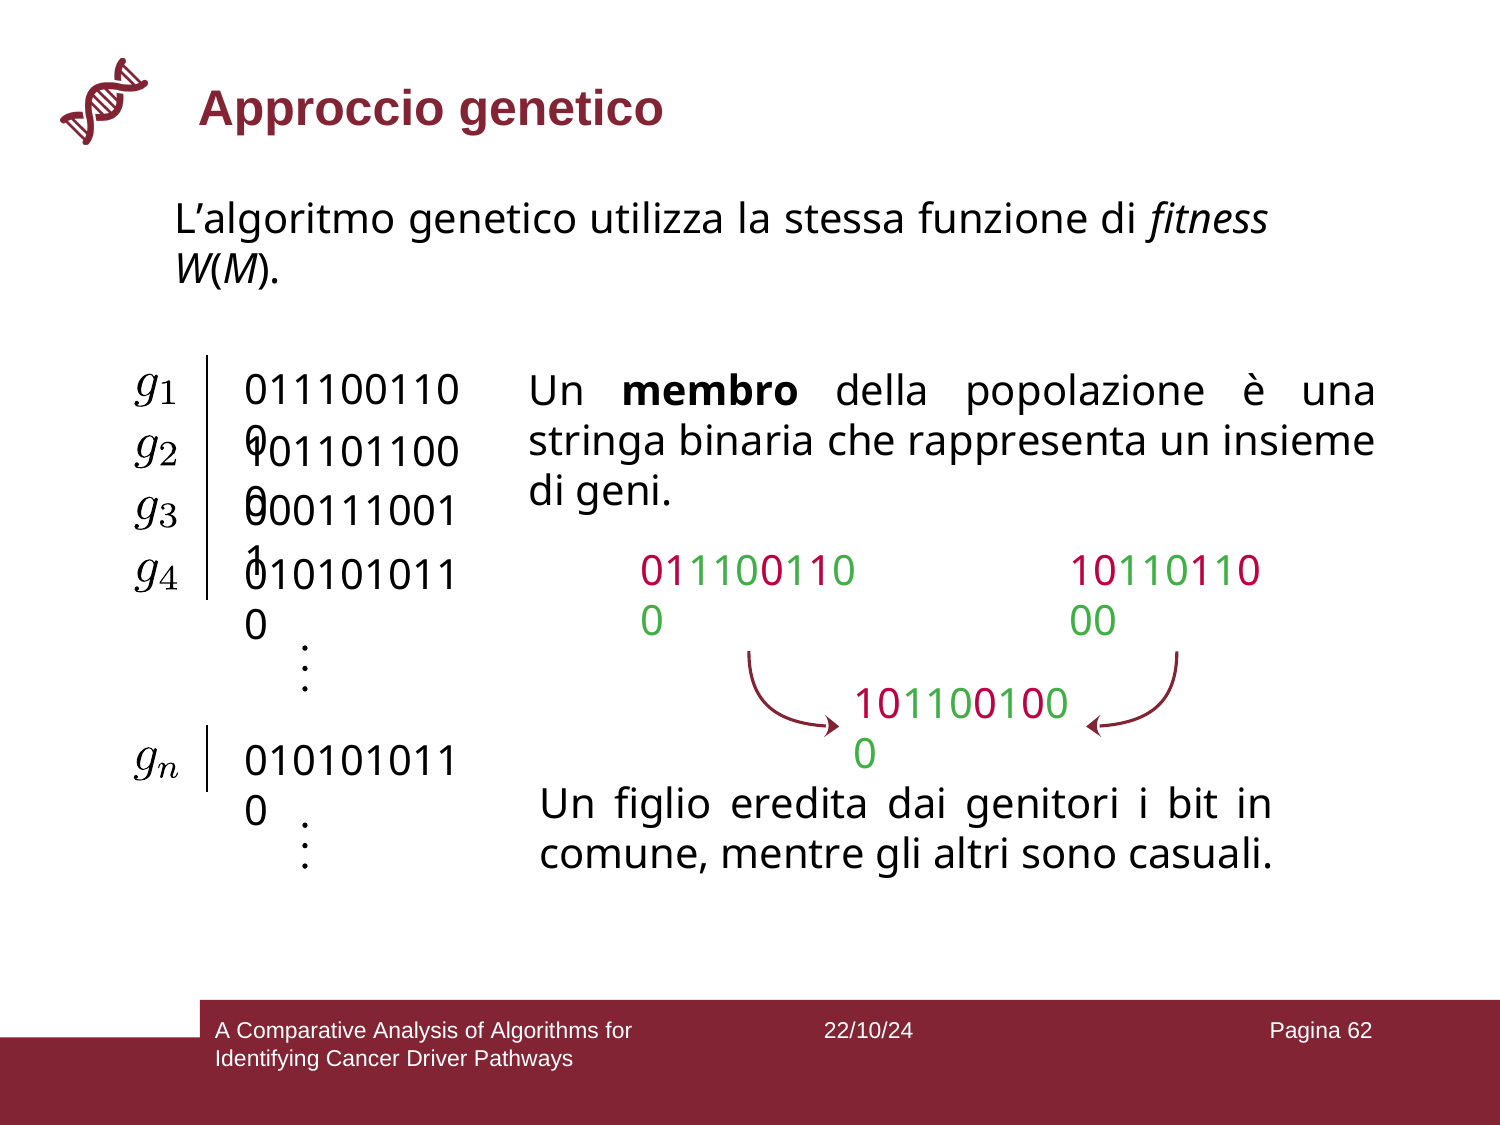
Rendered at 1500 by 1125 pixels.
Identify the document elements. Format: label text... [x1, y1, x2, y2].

text_box 0111001100 [231, 355, 485, 417]
picture [265, 631, 342, 702]
text_box 0101010110 [229, 540, 485, 606]
text_box Un membro della popolazione è una stringa binaria che rappresenta un insieme di geni. [514, 356, 1392, 532]
text_box 0001110011 [229, 476, 485, 540]
text_box 22/10/24 [712, 1008, 1026, 1084]
picture [133, 747, 179, 781]
text_box A Comparative Analysis of Algorithms for Identifying Cancer Driver Pathways [199, 1008, 676, 1084]
picture [68, 355, 231, 620]
text_box 0101010110 [229, 726, 485, 792]
text_box L’algoritmo genetico utilizza la stessa funzione di fitness W(M). [159, 184, 1371, 250]
text_box Un figlio eredita dai genitori i bit in comune, mentre gli altri sono casuali. [524, 769, 1381, 945]
text_box 1011011000 [229, 417, 485, 476]
picture [193, 725, 231, 812]
text_box Pagina <number> [1074, 1008, 1388, 1084]
title Approccio genetico [183, 67, 1400, 150]
text_box 1011001000 [839, 669, 1087, 734]
text_box 1011011000 [1054, 536, 1299, 602]
picture [60, 58, 148, 145]
text_box 0111001100 [625, 536, 873, 602]
picture [265, 808, 342, 879]
